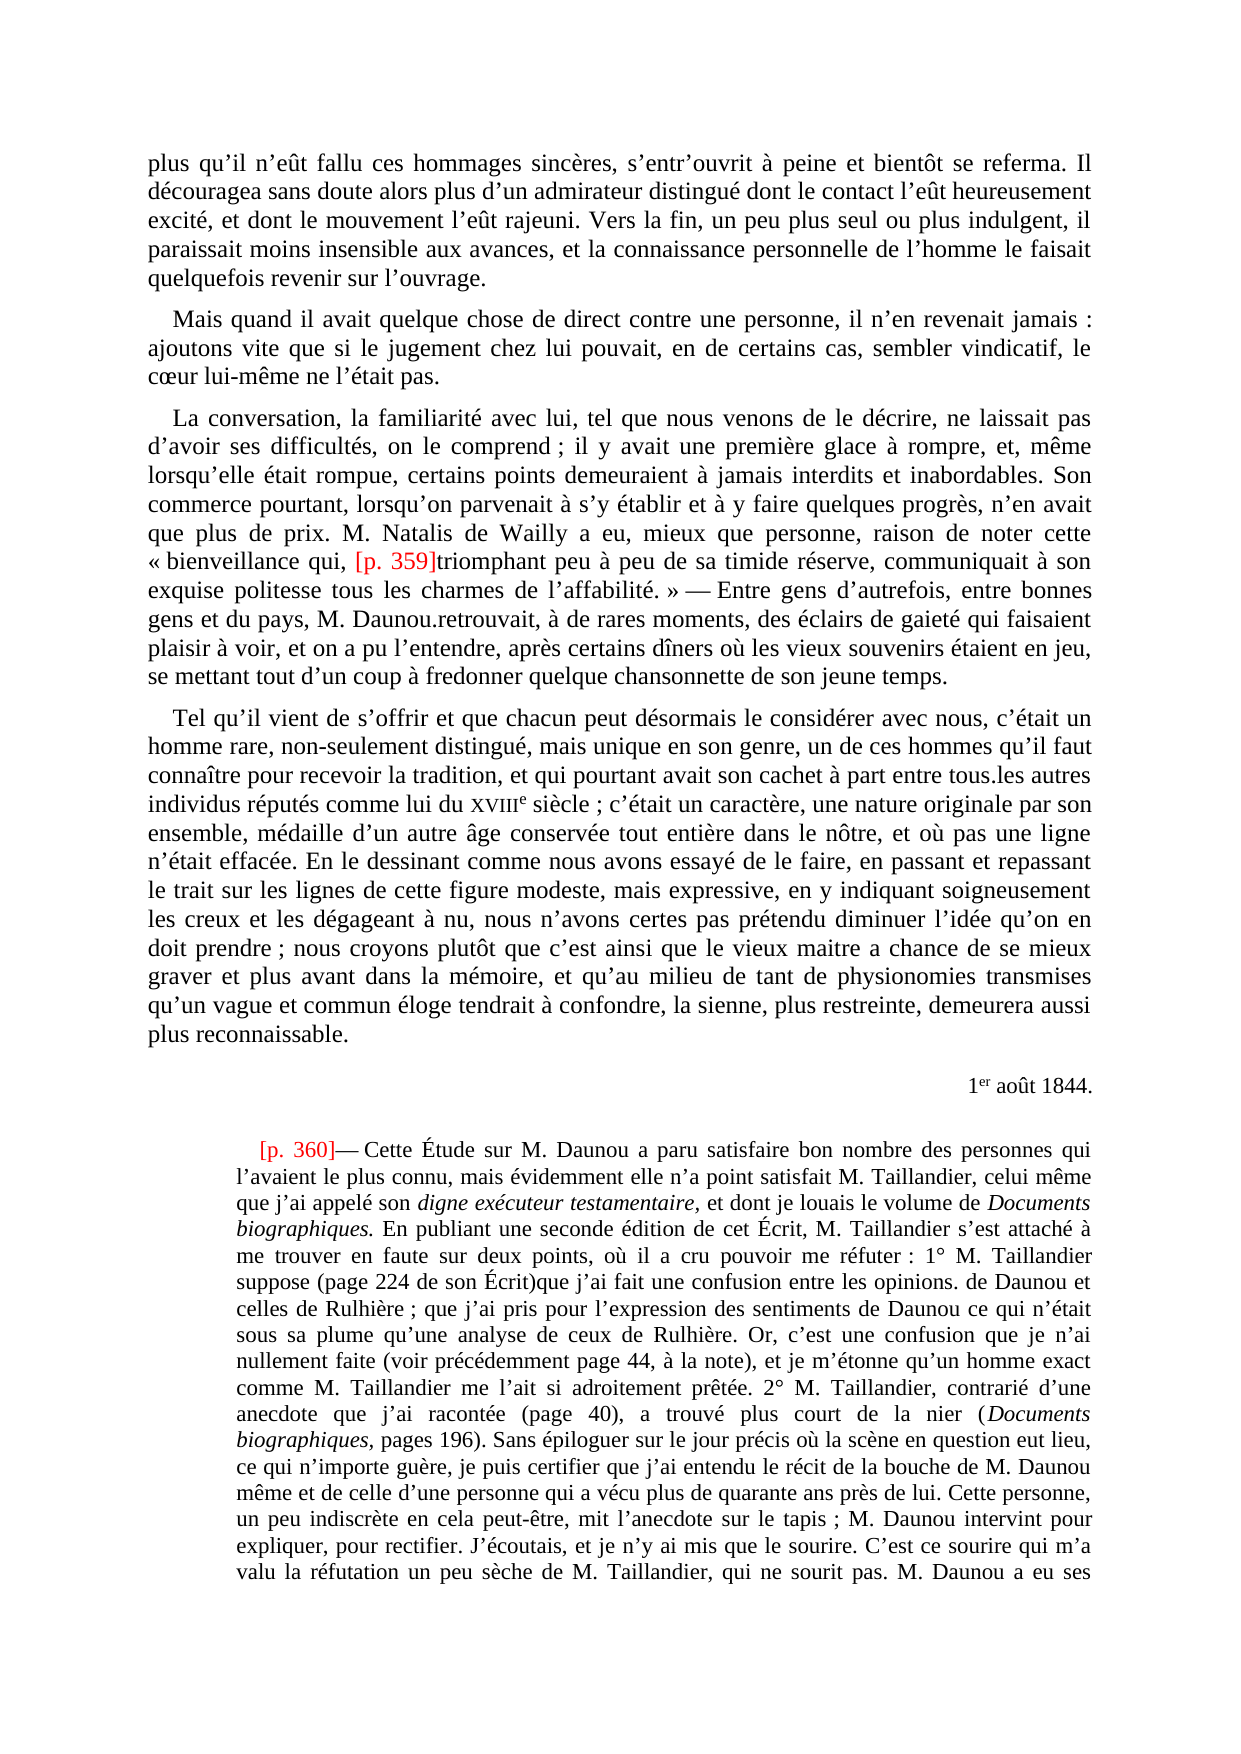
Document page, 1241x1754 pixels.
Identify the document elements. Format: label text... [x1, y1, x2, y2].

text 1er août 1844. [148, 1073, 1093, 1099]
text plus qu’il n’eût fallu ces hommages sincères, s’entr’ouvrit à peine et bientôt se referma. Il découragea sans doute alors plus d’un admirateur distingué dont le contact l’eût heureusement excité, et dont le mouvement l’eût rajeuni. Vers la fin, un peu plus seul ou plus indulgent, il paraissait moins insensible aux avances, et la connaissance personnelle de l’homme le faisait quelquefois revenir sur l’ouvrage. [148, 148, 1093, 291]
text Mais quand il avait quelque chose de direct contre une personne, il n’en revenait jamais : ajoutons vite que si le jugement chez lui pouvait, en de certains cas, sembler vindicatif, le cœur lui-même ne l’était pas. [148, 304, 1093, 390]
text La conversation, la familiarité avec lui, tel que nous venons de le décrire, ne laissait pas d’avoir ses difficultés, on le comprend ; il y avait une première glace à rompre, et, même lorsqu’elle était rompue, certains points demeuraient à jamais interdits et inabordables. Son commerce pourtant, lorsqu’on parvenait à s’y établir et à y faire quelques progrès, n’en avait que plus de prix. M. Natalis de Wailly a eu, mieux que personne, raison de noter cette « bienveillance qui, [p. 359]triomphant peu à peu de sa timide réserve, communiquait à son exquise politesse tous les charmes de l’affabilité. » — Entre gens d’autrefois, entre bonnes gens et du pays, M. Daunou.retrouvait, à de rares moments, des éclairs de gaieté qui faisaient plaisir à voir, et on a pu l’entendre, après certains dîners où les vieux souvenirs étaient en jeu, se mettant tout d’un coup à fredonner quelque chansonnette de son jeune temps. [148, 403, 1093, 690]
text [p. 360]— Cette Étude sur M. Daunou a paru satisfaire bon nombre des personnes qui l’avaient le plus connu, mais évidemment elle n’a point satisfait M. Taillandier, celui même que j’ai appelé son digne exécuteur testamentaire, et dont je louais le volume de Documents biographiques. En publiant une seconde édition de cet Écrit, M. Taillandier s’est attaché à me trouver en faute sur deux points, où il a cru pouvoir me réfuter : 1° M. Taillandier suppose (page 224 de son Écrit)que j’ai fait une confusion entre les opinions. de Daunou et celles de Rulhière ; que j’ai pris pour l’expression des sentiments de Daunou ce qui n’était sous sa plume qu’une analyse de ceux de Rulhière. Or, c’est une confusion que je n’ai nullement faite (voir précédemment page 44, à la note), et je m’étonne qu’un homme exact comme M. Taillandier me l’ait si adroitement prêtée. 2° M. Taillandier, contrarié d’une anecdote que j’ai racontée (page 40), a trouvé plus court de la nier (Documents biographiques, pages 196). Sans épiloguer sur le jour précis où la scène en question eut lieu, ce qui n’importe guère, je puis certifier que j’ai entendu le récit de la bouche de M. Daunou même et de celle d’une personne qui a vécu plus de quarante ans près de lui. Cette personne, un peu indiscrète en cela peut-être, mit l’anecdote sur le tapis ; M. Daunou intervint pour expliquer, pour rectifier. J’écoutais, et je n’y ai mis que le sourire. C’est ce sourire qui m’a valu la réfutation un peu sèche de M. Taillandier, qui ne sourit pas. M. Daunou a eu ses [236, 1136, 1093, 1584]
text Tel qu’il vient de s’offrir et que chacun peut désormais le considérer avec nous, c’était un homme rare, non-seulement distingué, mais unique en son genre, un de ces hommes qu’il faut connaître pour recevoir la tradition, et qui pourtant avait son cachet à part entre tous.les autres individus réputés comme lui du xviiie siècle ; c’était un caractère, une nature originale par son ensemble, médaille d’un autre âge conservée tout entière dans le nôtre, et où pas une ligne n’était effacée. En le dessinant comme nous avons essayé de le faire, en passant et repassant le trait sur les lignes de cette figure modeste, mais expressive, en y indiquant soigneusement les creux et les dégageant à nu, nous n’avons certes pas prétendu diminuer l’idée qu’on en doit prendre ; nous croyons plutôt que c’est ainsi que le vieux maitre a chance de se mieux graver et plus avant dans la mémoire, et qu’au milieu de tant de physionomies transmises qu’un vague et commun éloge tendrait à confondre, la sienne, plus restreinte, demeurera aussi plus reconnaissable. [148, 703, 1093, 1048]
